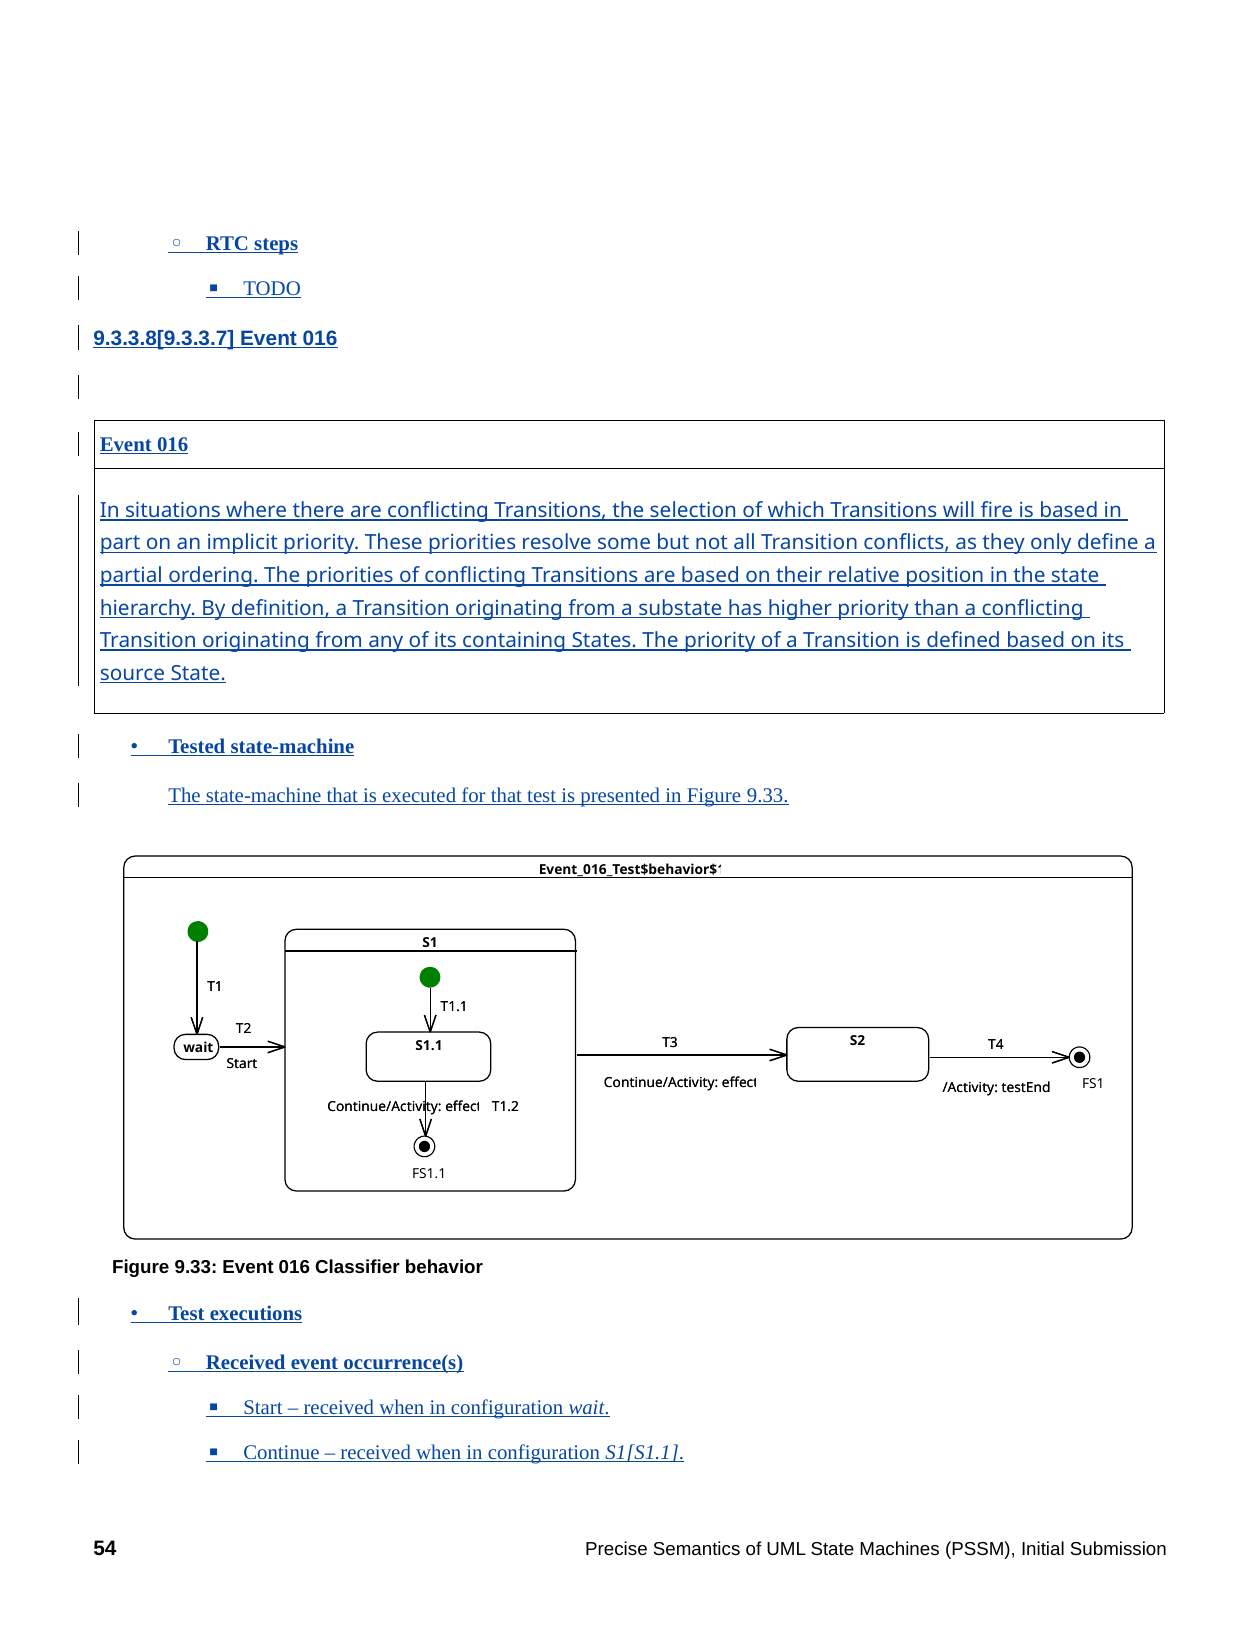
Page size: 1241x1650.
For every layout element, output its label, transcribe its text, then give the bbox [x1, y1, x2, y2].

table_header Event 016 [95, 421, 1164, 468]
list Tested state-machine [131, 734, 1164, 758]
list Received event occurrence(s) [168, 1350, 1164, 1374]
list TODO [206, 276, 1164, 300]
table_cell In situations where there are conflicting Transitions, the selection of which Transitions will fire is based in part on an implicit priority. These priorities resolve some but not all Transition conflicts, as they only define a partial ordering. The priorities of conflicting Transitions are based on their relative position in the state hierarchy. By definition, a Transition originating from a substate has higher priority than a conflicting Transition originating from any of its containing States. The priority of a Transition is defined based on its source State. [95, 469, 1164, 713]
subtitle Event 016 [93, 325, 1164, 350]
list Test executions [112, 832, 1164, 1325]
list Continue – received when in configuration S1[S1.1]. [206, 1440, 1164, 1464]
list RTC steps [168, 231, 1164, 255]
list The state-machine that is executed for that test is presented in Figure 9.33. [131, 783, 1164, 807]
list Start – received when in configuration wait. [206, 1395, 1164, 1419]
list Figure 9.33: Event 016 Classifier behavior [112, 844, 1145, 1277]
